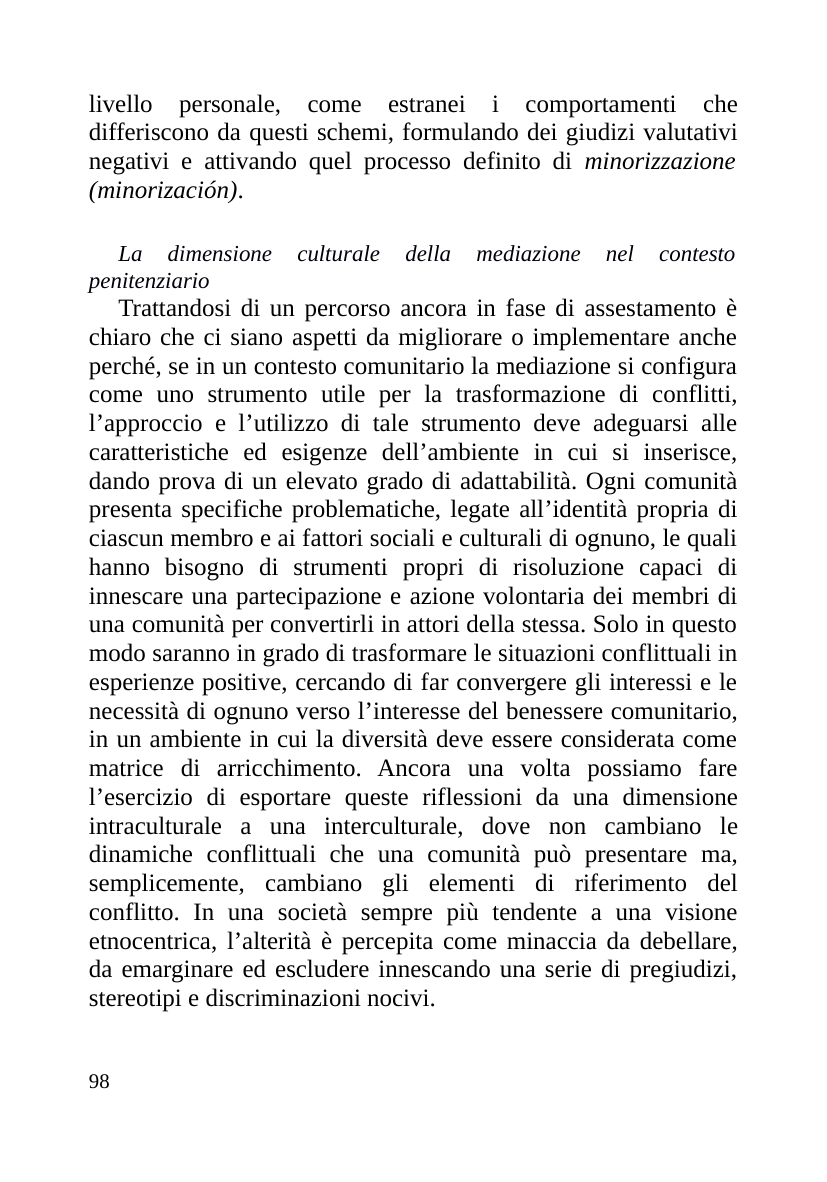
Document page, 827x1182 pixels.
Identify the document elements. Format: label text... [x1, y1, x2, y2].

text La dimensione culturale della mediazione nel contesto penitenziario [89, 241, 738, 293]
text livello personale, come estranei i comportamenti che differiscono da questi schemi, formulando dei giudizi valutativi negativi e attivando quel processo definito di minorizzazione (minorización). [89, 89, 738, 204]
text Trattandosi di un percorso ancora in fase di assestamento è chiaro che ci siano aspetti da migliorare o implementare anche perché, se in un contesto comunitario la mediazione si configura come uno strumento utile per la trasformazione di conflitti, l’approccio e l’utilizzo di tale strumento deve adeguarsi alle caratteristiche ed esigenze dell’ambiente in cui si inserisce, dando prova di un elevato grado di adattabilità. Ogni comunità presenta specifiche problematiche, legate all’identità propria di ciascun membro e ai fattori sociali e culturali di ognuno, le quali hanno bisogno di strumenti propri di risoluzione capaci di innescare una partecipazione e azione volontaria dei membri di una comunità per convertirli in attori della stessa. Solo in questo modo saranno in grado di trasformare le situazioni conflittuali in esperienze positive, cercando di far convergere gli interessi e le necessità di ognuno verso l’interesse del benessere comunitario, in un ambiente in cui la diversità deve essere considerata come matrice di arricchimento. Ancora una volta possiamo fare l’esercizio di esportare queste riflessioni da una dimensione intraculturale a una interculturale, dove non cambiano le dinamiche conflittuali che una comunità può presentare ma, semplicemente, cambiano gli elementi di riferimento del conflitto. In una società sempre più tendente a una visione etnocentrica, l’alterità è percepita come minaccia da debellare, da emarginare ed escludere innescando una serie di pregiudizi, stereotipi e discriminazioni nocivi. [89, 293, 738, 1012]
